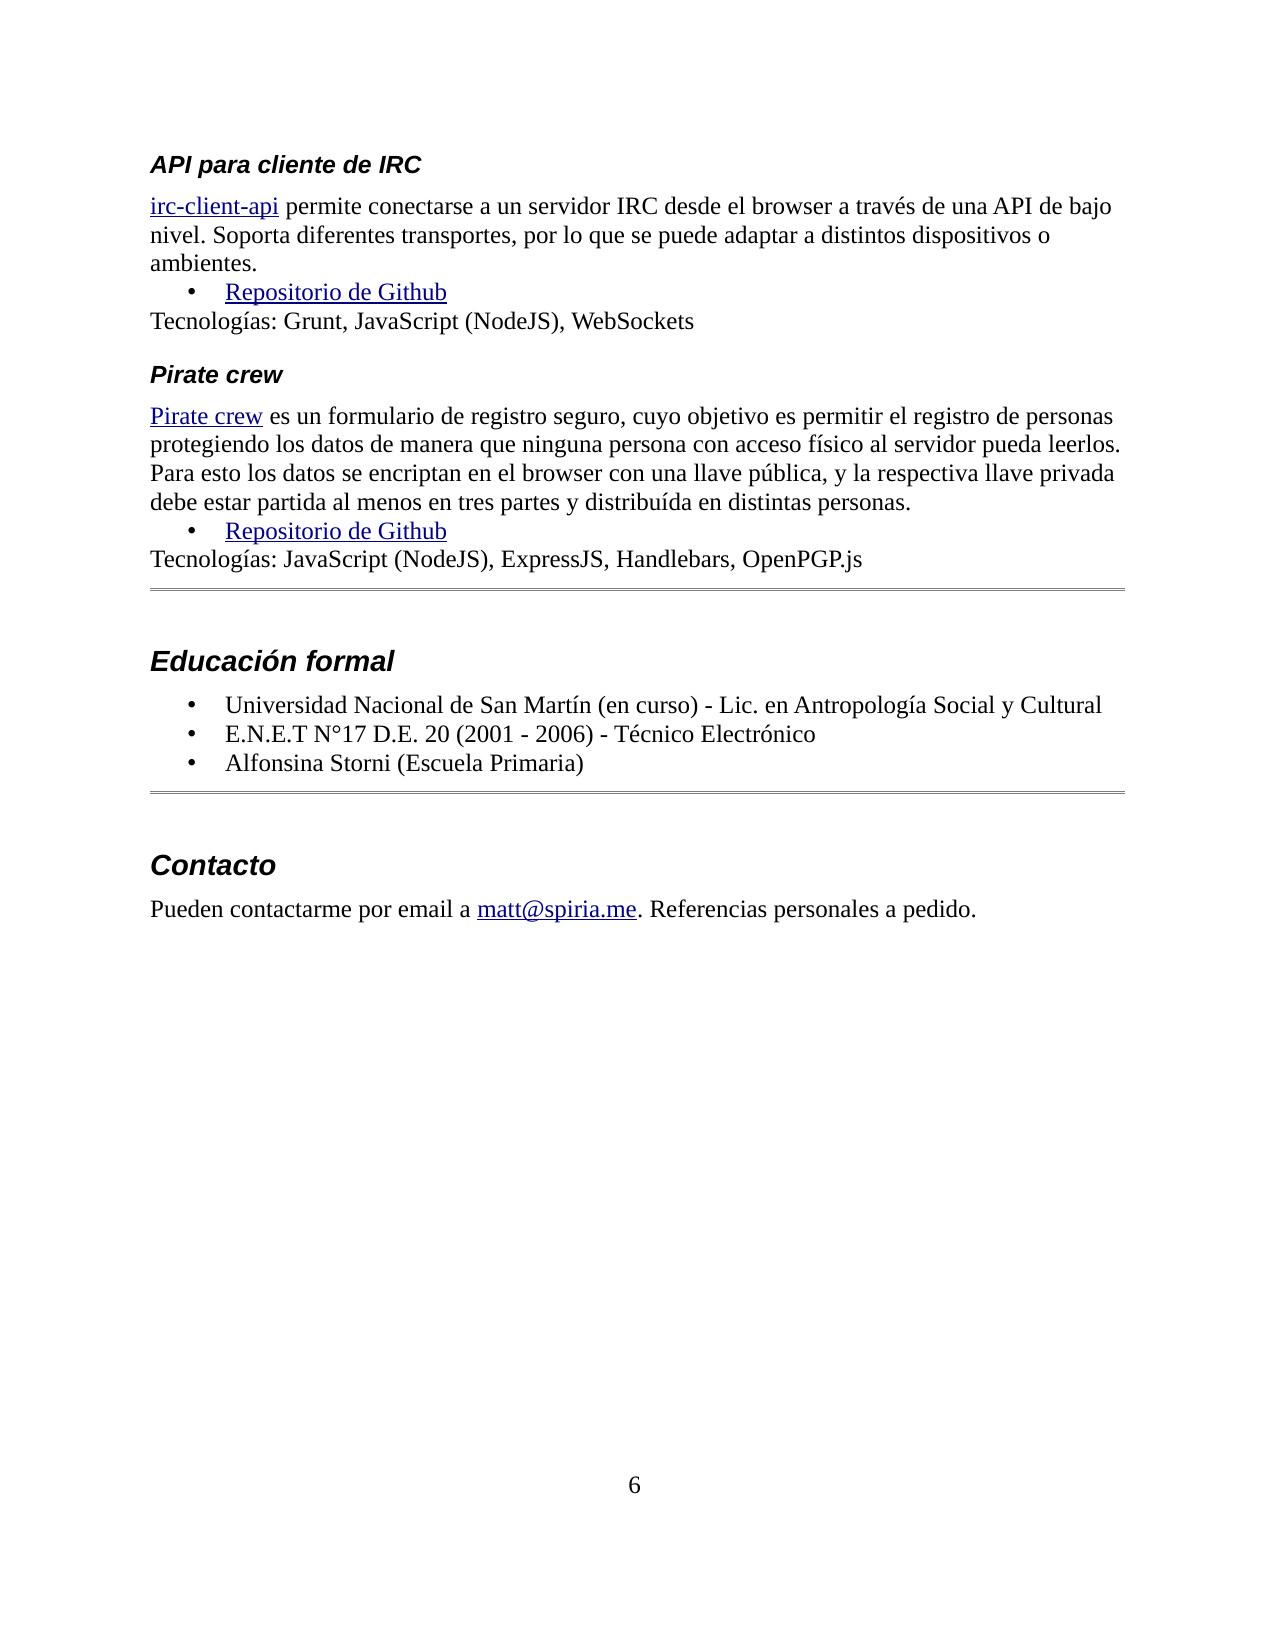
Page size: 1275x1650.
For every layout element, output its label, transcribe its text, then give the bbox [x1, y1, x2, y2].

subtitle API para cliente de IRC [150, 150, 1125, 178]
text Pirate crew es un formulario de registro seguro, cuyo objetivo es permitir el registro de personas protegiendo los datos de manera que ninguna persona con acceso físico al servidor pueda leerlos. Para esto los datos se encriptan en el browser con una llave pública, y la respectiva llave privada debe estar partida al menos en tres partes y distribuída en distintas personas. [150, 401, 1125, 516]
subtitle Contacto [150, 848, 1125, 881]
subtitle Pirate crew [150, 360, 1125, 388]
subtitle Educación formal [150, 644, 1125, 678]
text irc-client-api permite conectarse a un servidor IRC desde el browser a través de una API de bajo nivel. Soporta diferentes transportes, por lo que se puede adaptar a distintos dispositivos o ambientes. [150, 191, 1125, 277]
list E.N.E.T N°17 D.E. 20 (2001 - 2006) - Técnico Electrónico [187, 719, 1125, 748]
list Universidad Nacional de San Martín (en curso) - Lic. en Antropología Social y Cultural [187, 691, 1125, 719]
list Repositorio de Github [187, 516, 1125, 544]
list Repositorio de Github [187, 277, 1125, 306]
text Pueden contactarme por email a matt@spiria.me. Referencias personales a pedido. [150, 894, 1125, 923]
text Tecnologías: JavaScript (NodeJS), ExpressJS, Handlebars, OpenPGP.js [150, 544, 1125, 573]
list Alfonsina Storni (Escuela Primaria) [187, 748, 1125, 777]
text Tecnologías: Grunt, JavaScript (NodeJS), WebSockets [150, 306, 1125, 335]
